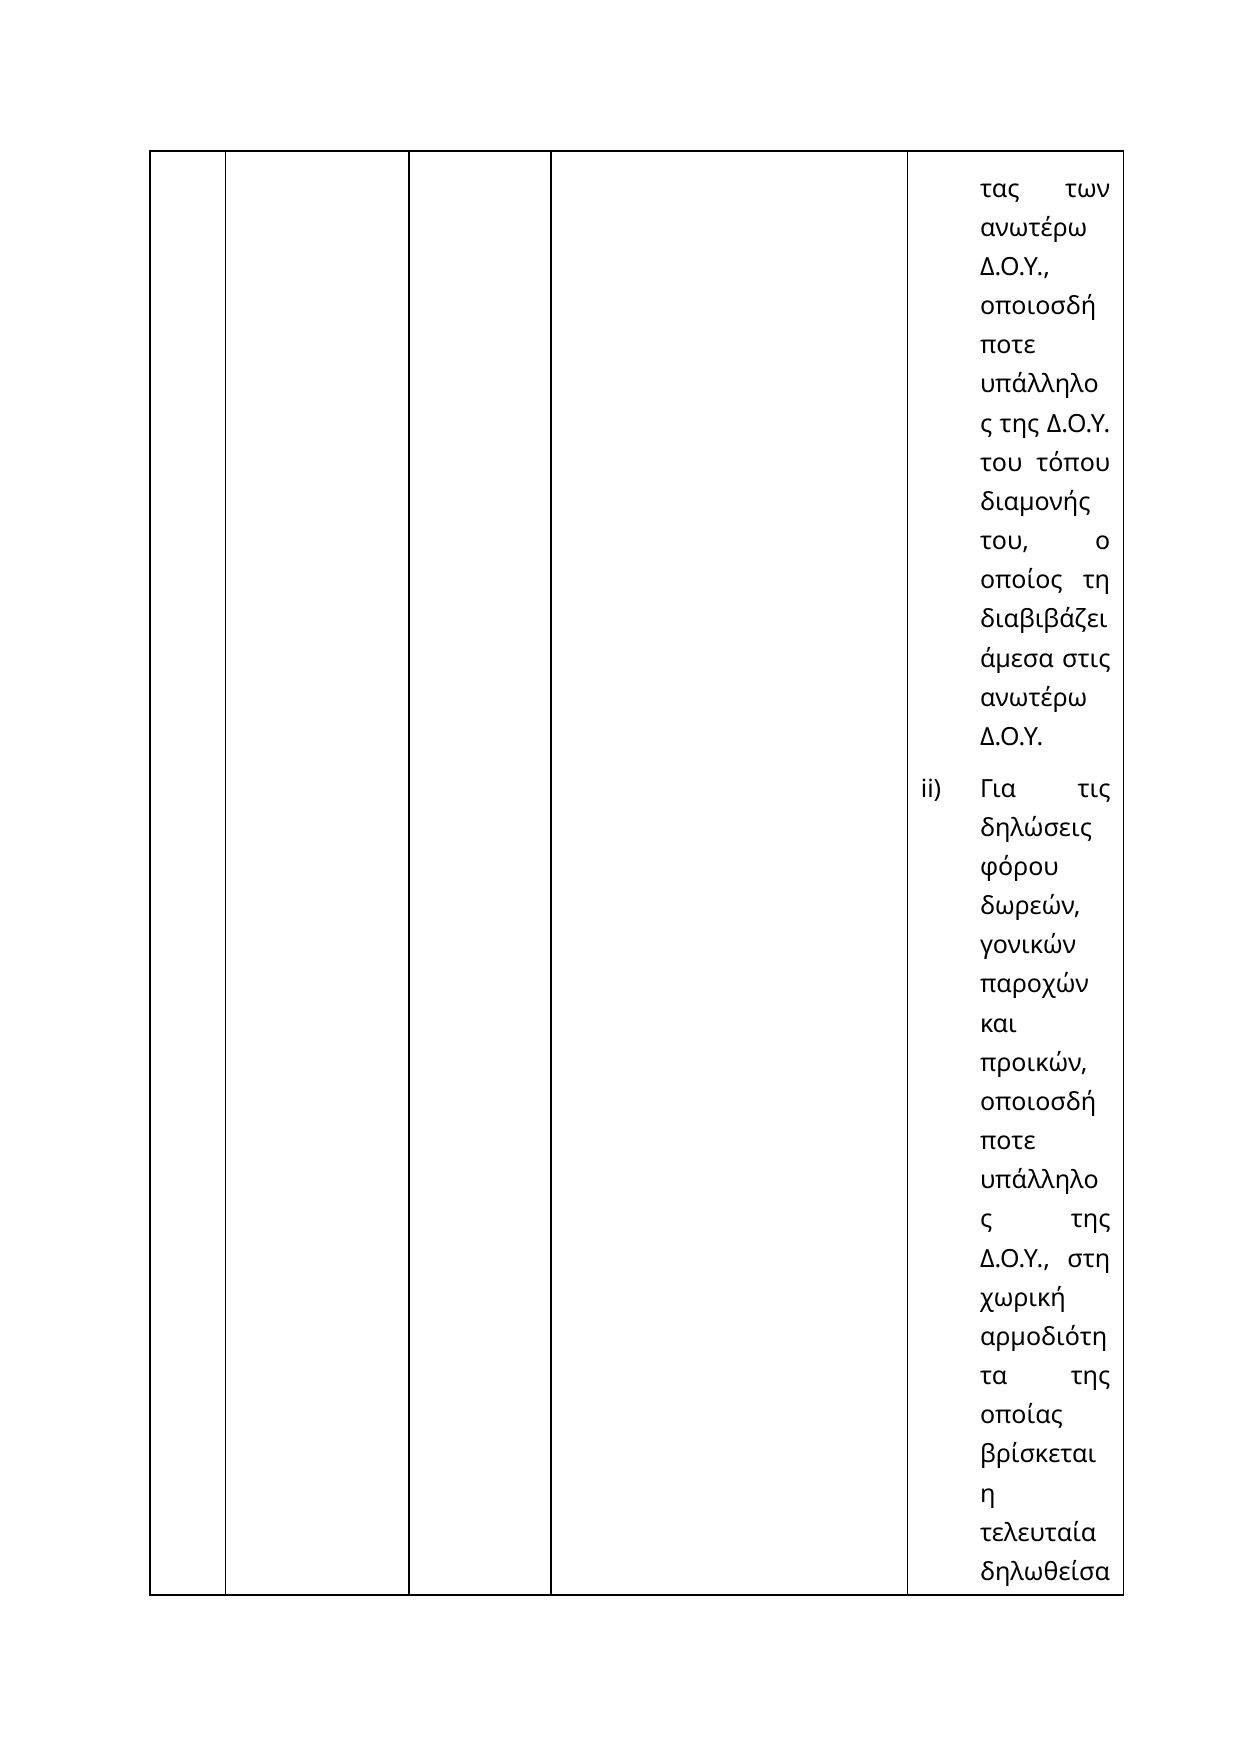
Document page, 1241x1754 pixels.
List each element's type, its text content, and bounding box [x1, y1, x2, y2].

table_cell τας των ανωτέρω Δ.Ο.Υ., οποιοσδήποτε υπάλληλος της Δ.Ο.Υ. του τόπου διαμονής του, ο οποίος τη διαβιβάζει άμεσα στις ανωτέρω Δ.Ο.Υ. ii) Για τις δηλώσεις φόρου δωρεών, γονικών παροχών και προικών, οποιοσδήποτε υπάλληλος της Δ.Ο.Υ., στη χωρική αρμοδιότητα της οποίας βρίσκεται η τελευταία δηλωθείσα [908, 152, 1123, 1594]
table_cell [226, 152, 408, 1594]
table_cell [410, 152, 550, 1594]
table_cell [151, 152, 225, 1594]
table_cell [552, 152, 907, 1594]
